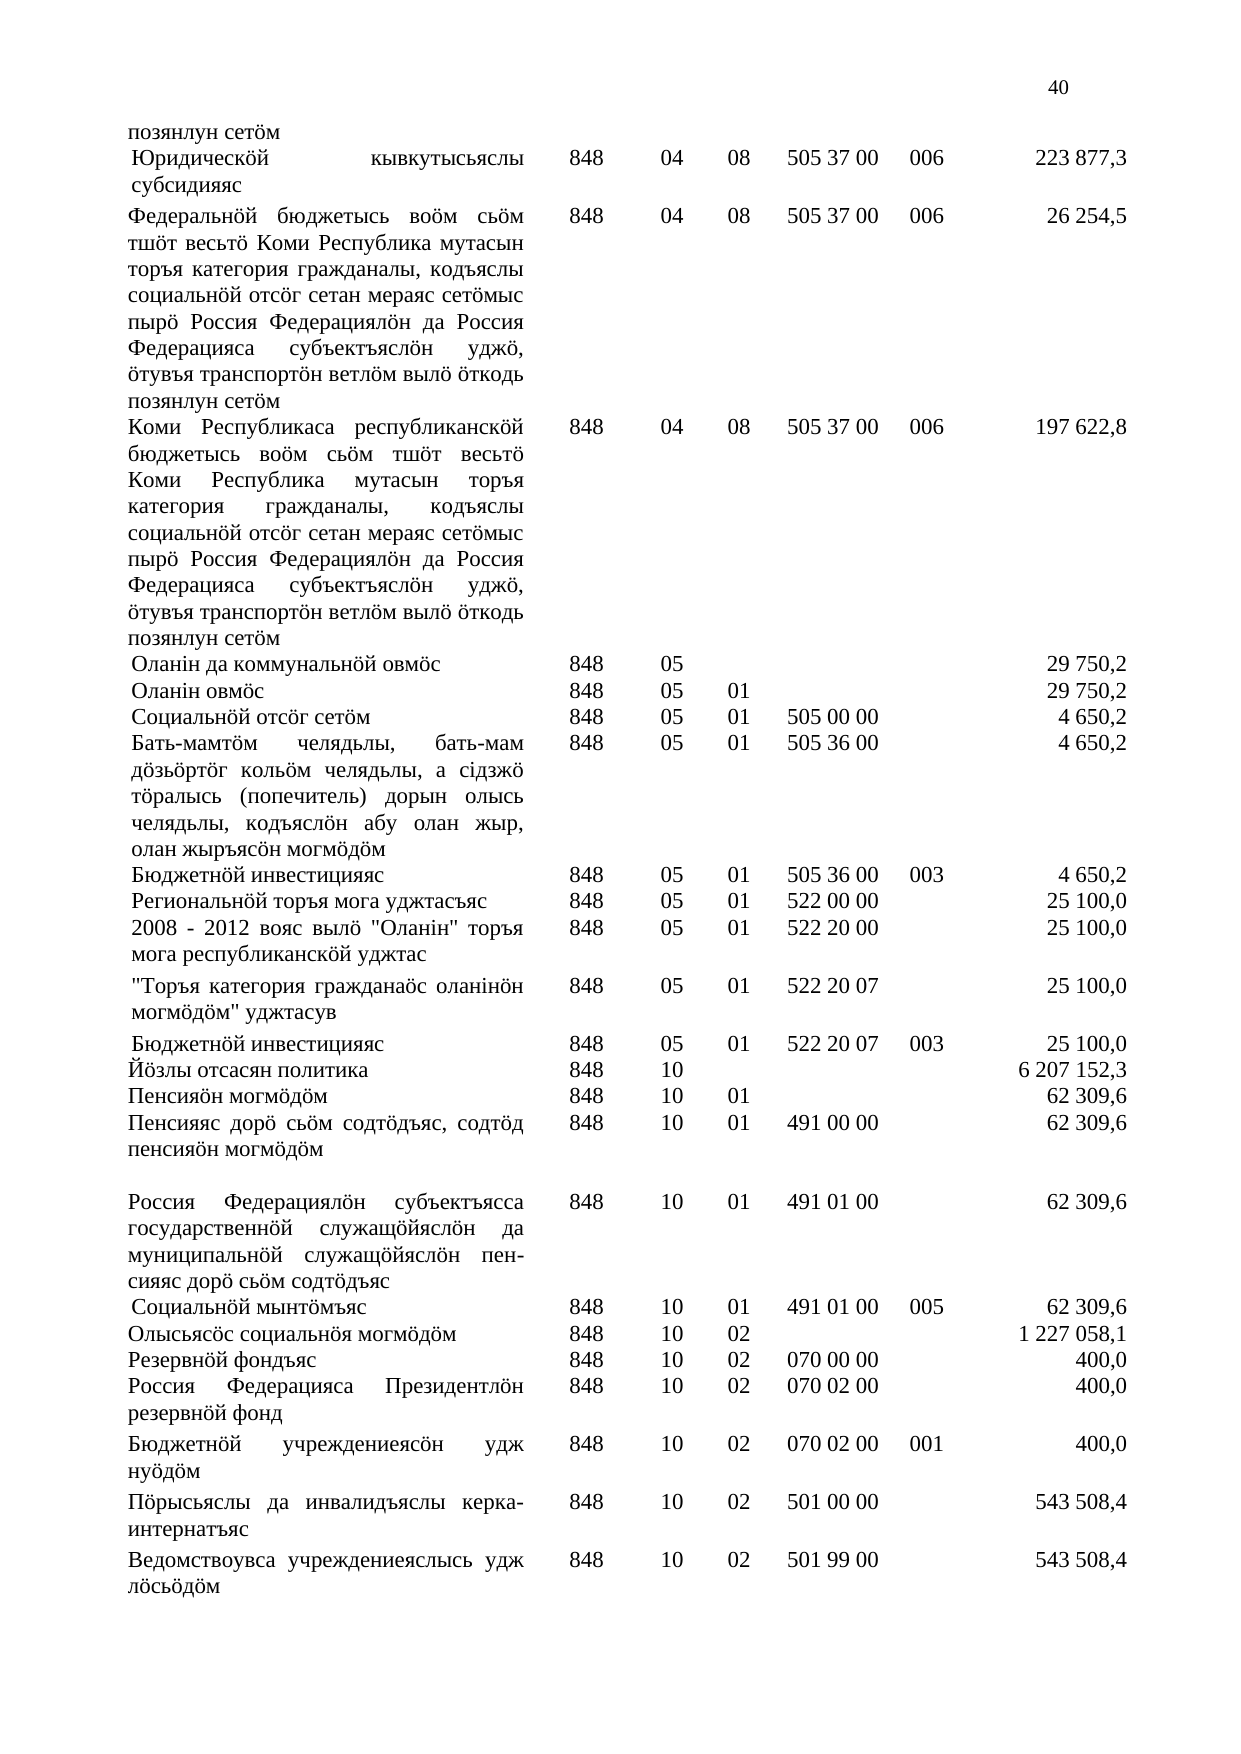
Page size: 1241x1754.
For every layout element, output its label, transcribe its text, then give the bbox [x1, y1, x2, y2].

table_cell 01 [701, 1083, 776, 1109]
table_cell 10 [643, 1373, 701, 1430]
table_cell 543 508,4 [964, 1546, 1133, 1604]
table_cell Юридическöй кывкутысьяслы субсидияяс [122, 145, 530, 202]
table_cell Резервнöй фондъяс [122, 1346, 530, 1372]
table_cell 848 [530, 1346, 643, 1372]
table_cell Россия Федерациялöн субъектъясса государственнöй слу­жащöйяслöн да муниципальнöй служащöйяслöн пен­сияяс дорö сьöм сод­тöдъяс [122, 1188, 530, 1293]
table_cell Социальнöй мынтöмъяс [122, 1293, 530, 1320]
table_cell 848 [530, 650, 643, 677]
table_cell [889, 1346, 964, 1372]
table_cell [1133, 1430, 1170, 1488]
table_cell 10 [643, 1056, 701, 1082]
table_cell 04 [643, 145, 701, 202]
table_cell 848 [530, 1373, 643, 1430]
table_cell 10 [643, 1188, 701, 1293]
table_cell 400,0 [964, 1346, 1133, 1372]
table_cell Россия Федерацияса Президентлöн резервнöй фонд [122, 1373, 530, 1430]
table_cell 4 650,2 [964, 703, 1133, 729]
table_cell Оланін овмöс [122, 677, 530, 703]
table_cell 05 [643, 972, 701, 1030]
table_cell 070 02 00 [776, 1373, 889, 1430]
table_cell 01 [701, 1030, 776, 1056]
table_cell 848 [530, 730, 643, 861]
table_cell Оланін да коммунальнöй овмöс [122, 650, 530, 677]
table_cell [889, 1083, 964, 1109]
table_cell 29 750,2 [964, 677, 1133, 703]
table_cell [1133, 1346, 1170, 1372]
table_cell 848 [530, 677, 643, 703]
table_cell 29 750,2 [964, 650, 1133, 677]
table_cell [1133, 203, 1170, 413]
table_cell 25 100,0 [964, 914, 1133, 972]
table_cell 501 99 00 [776, 1546, 889, 1604]
table_cell Бюджетнöй учреждениеясöн удж нуöдöм [122, 1430, 530, 1488]
table_cell [889, 730, 964, 861]
table_cell [701, 118, 776, 144]
table_cell [889, 972, 964, 1030]
table_cell 848 [530, 861, 643, 888]
table_cell [889, 118, 964, 144]
table_cell [1133, 413, 1170, 650]
table_cell [889, 1320, 964, 1346]
table_cell 848 [530, 1109, 643, 1188]
table_cell [889, 1373, 964, 1430]
table_cell Пöрысьяслы да инвалидъяслы керка-интернатъяс [122, 1488, 530, 1546]
table_cell Бать-мамтöм челядьлы, бать-мам дöзьöртöг кольöм челядьлы, а сідзжö тöралысь (попечитель) дорын олысь челядьлы, кодъяслöн абу олан жыр, олан жыръясöн могмöдöм [122, 730, 530, 861]
table_cell [1133, 861, 1170, 888]
table_cell [1133, 1056, 1170, 1082]
table_cell 05 [643, 1030, 701, 1056]
table_cell 01 [701, 1188, 776, 1293]
table_cell Бюджетнöй инвестицияяс [122, 861, 530, 888]
table_cell 02 [701, 1430, 776, 1488]
table_cell [889, 1546, 964, 1604]
table_cell [1133, 1083, 1170, 1109]
table_cell 505 36 00 [776, 861, 889, 888]
table_cell [776, 1083, 889, 1109]
table_cell 04 [643, 413, 701, 650]
table_cell 505 36 00 [776, 730, 889, 861]
table_cell 01 [701, 914, 776, 972]
table_cell 505 37 00 [776, 203, 889, 413]
table_cell 070 00 00 [776, 1346, 889, 1372]
table_cell 848 [530, 1188, 643, 1293]
table_cell Бюджетнöй инвестицияяс [122, 1030, 530, 1056]
table_cell [1133, 1488, 1170, 1546]
table_cell 491 00 00 [776, 1109, 889, 1188]
table_cell [889, 888, 964, 914]
table_cell [776, 650, 889, 677]
table_cell 848 [530, 1546, 643, 1604]
table_cell позянлун сетöм [122, 118, 530, 144]
table_cell 10 [643, 1109, 701, 1188]
table_cell [1133, 1188, 1170, 1293]
table_cell [964, 118, 1133, 144]
table_cell 006 [889, 413, 964, 650]
table_cell 25 100,0 [964, 972, 1133, 1030]
table_cell [776, 118, 889, 144]
table_cell 6 207 152,3 [964, 1056, 1133, 1082]
table_cell [1133, 145, 1170, 202]
table_cell 05 [643, 650, 701, 677]
table_cell [889, 703, 964, 729]
table_cell 10 [643, 1293, 701, 1320]
table_cell 04 [643, 203, 701, 413]
table_cell [776, 1056, 889, 1082]
table_cell 400,0 [964, 1430, 1133, 1488]
table_cell 848 [530, 1030, 643, 1056]
table_cell 543 508,4 [964, 1488, 1133, 1546]
table_cell 522 20 07 [776, 1030, 889, 1056]
table_cell 4 650,2 [964, 730, 1133, 861]
table_cell [889, 650, 964, 677]
table_cell [1133, 1030, 1170, 1056]
table_cell 01 [701, 1109, 776, 1188]
table_cell 2008 - 2012 вояс вылö "Оланін" торъя мога республиканскöй уджтас [122, 914, 530, 972]
table_cell 05 [643, 703, 701, 729]
table_cell 505 00 00 [776, 703, 889, 729]
table_cell 848 [530, 145, 643, 202]
table_cell Социальнöй отсöг сетöм [122, 703, 530, 729]
table_cell [776, 677, 889, 703]
table_cell Федеральнöй бюджетысь воöм сьöм тшöт весьтö Коми Республика мутасын торъя категория гражданалы, кодъяслы социальнöй отсöг сетан мераяс сетöмыс пырö Россия Федерациялöн да Россия Федерацияса субъектъяслöн уджö, öтувъя транспортöн ветлöм вылö öткодь позянлун сетöм [122, 203, 530, 413]
table_cell 006 [889, 145, 964, 202]
table_cell Региональнöй торъя мога уджтасъяс [122, 888, 530, 914]
table_cell 848 [530, 972, 643, 1030]
table_cell [1133, 1109, 1170, 1188]
table_cell 02 [701, 1373, 776, 1430]
table_cell [530, 118, 643, 144]
table_cell [701, 1056, 776, 1082]
table_cell 25 100,0 [964, 888, 1133, 914]
table_cell [1133, 888, 1170, 914]
table_cell 522 00 00 [776, 888, 889, 914]
table_cell [643, 118, 701, 144]
table_cell [889, 677, 964, 703]
table_cell 400,0 [964, 1373, 1133, 1430]
table_cell 02 [701, 1488, 776, 1546]
table_cell 01 [701, 703, 776, 729]
table_cell 522 20 00 [776, 914, 889, 972]
table_cell 62 309,6 [964, 1109, 1133, 1188]
table_cell 25 100,0 [964, 1030, 1133, 1056]
table_cell Олысьясöс социальнöя могмöдöм [122, 1320, 530, 1346]
table_cell 01 [701, 1293, 776, 1320]
table_cell 848 [530, 1056, 643, 1082]
table_cell [889, 914, 964, 972]
table_cell 10 [643, 1320, 701, 1346]
table_cell [701, 650, 776, 677]
table_cell 02 [701, 1346, 776, 1372]
table_cell 62 309,6 [964, 1188, 1133, 1293]
table_cell 522 20 07 [776, 972, 889, 1030]
table_cell 01 [701, 730, 776, 861]
table_cell 10 [643, 1546, 701, 1604]
table_cell 223 877,3 [964, 145, 1133, 202]
table_cell 10 [643, 1488, 701, 1546]
table_cell Ведомствоувса учреждениеяслысь удж лöсьöдöм [122, 1546, 530, 1604]
table_cell 505 37 00 [776, 145, 889, 202]
table_cell 848 [530, 1430, 643, 1488]
table_cell 08 [701, 203, 776, 413]
table_cell [1133, 914, 1170, 972]
table_cell [1133, 1546, 1170, 1604]
table_cell [1133, 730, 1170, 861]
table_cell 070 02 00 [776, 1430, 889, 1488]
table_cell 10 [643, 1346, 701, 1372]
table_cell 003 [889, 1030, 964, 1056]
table_cell 01 [701, 861, 776, 888]
table_cell 05 [643, 730, 701, 861]
table_cell 26 254,5 [964, 203, 1133, 413]
table_cell 197 622,8 [964, 413, 1133, 650]
table_cell 05 [643, 914, 701, 972]
table_cell 006 [889, 203, 964, 413]
table_cell 02 [701, 1320, 776, 1346]
table_cell [776, 1320, 889, 1346]
table_cell 848 [530, 1488, 643, 1546]
table_cell 10 [643, 1430, 701, 1488]
table_cell 62 309,6 [964, 1083, 1133, 1109]
table_cell [889, 1056, 964, 1082]
table_cell 001 [889, 1430, 964, 1488]
table_cell [889, 1109, 964, 1188]
table_cell 05 [643, 677, 701, 703]
table_cell 01 [701, 677, 776, 703]
table_cell [1133, 1320, 1170, 1346]
table_cell 848 [530, 888, 643, 914]
table_cell 491 01 00 [776, 1293, 889, 1320]
table_cell 1 227 058,1 [964, 1320, 1133, 1346]
table_cell 01 [701, 972, 776, 1030]
table_cell [1133, 972, 1170, 1030]
table_cell 01 [701, 888, 776, 914]
table_cell 10 [643, 1083, 701, 1109]
table_cell 848 [530, 1293, 643, 1320]
table_cell [889, 1488, 964, 1546]
table_cell 62 309,6 [964, 1293, 1133, 1320]
table_cell 491 01 00 [776, 1188, 889, 1293]
table_cell [1133, 650, 1170, 677]
table_cell 005 [889, 1293, 964, 1320]
table_cell 505 37 00 [776, 413, 889, 650]
table_cell 501 00 00 [776, 1488, 889, 1546]
table_cell [1133, 118, 1170, 144]
table_cell 02 [701, 1546, 776, 1604]
table_cell "Торъя категория гражданаöс оланінöн могмöдöм" уджтасув [122, 972, 530, 1030]
table_cell Йöзлы отсасян политика [122, 1056, 530, 1082]
table_cell Пенсияяс дорö сьöм содтöдъяс, содтöд пенсияöн могмöдöм [122, 1109, 530, 1188]
table_cell Коми Республикаса республиканскöй бюджетысь воöм сьöм тшöт весьтö Коми Республика мутасын торъя категория гражданалы, кодъяслы социальнöй отсöг сетан мераяс сетöмыс пырö Россия Федерациялöн да Россия Федерацияса субъектъяслöн уджö, öтувъя транспортöн ветлöм вылö öткодь позянлун сетöм [122, 413, 530, 650]
table_cell Пенсияöн могмöдöм [122, 1083, 530, 1109]
table_cell [1133, 1293, 1170, 1320]
table_cell [1133, 1373, 1170, 1430]
table_cell 848 [530, 914, 643, 972]
table_cell 05 [643, 888, 701, 914]
table_cell 08 [701, 413, 776, 650]
table_cell 848 [530, 703, 643, 729]
table_cell [889, 1188, 964, 1293]
table_cell 4 650,2 [964, 861, 1133, 888]
table_cell 848 [530, 203, 643, 413]
table_cell 05 [643, 861, 701, 888]
table_cell 08 [701, 145, 776, 202]
table_cell [1133, 703, 1170, 729]
table_cell 003 [889, 861, 964, 888]
table_cell [1133, 677, 1170, 703]
table_cell 848 [530, 1320, 643, 1346]
table_cell 848 [530, 413, 643, 650]
table_cell 848 [530, 1083, 643, 1109]
